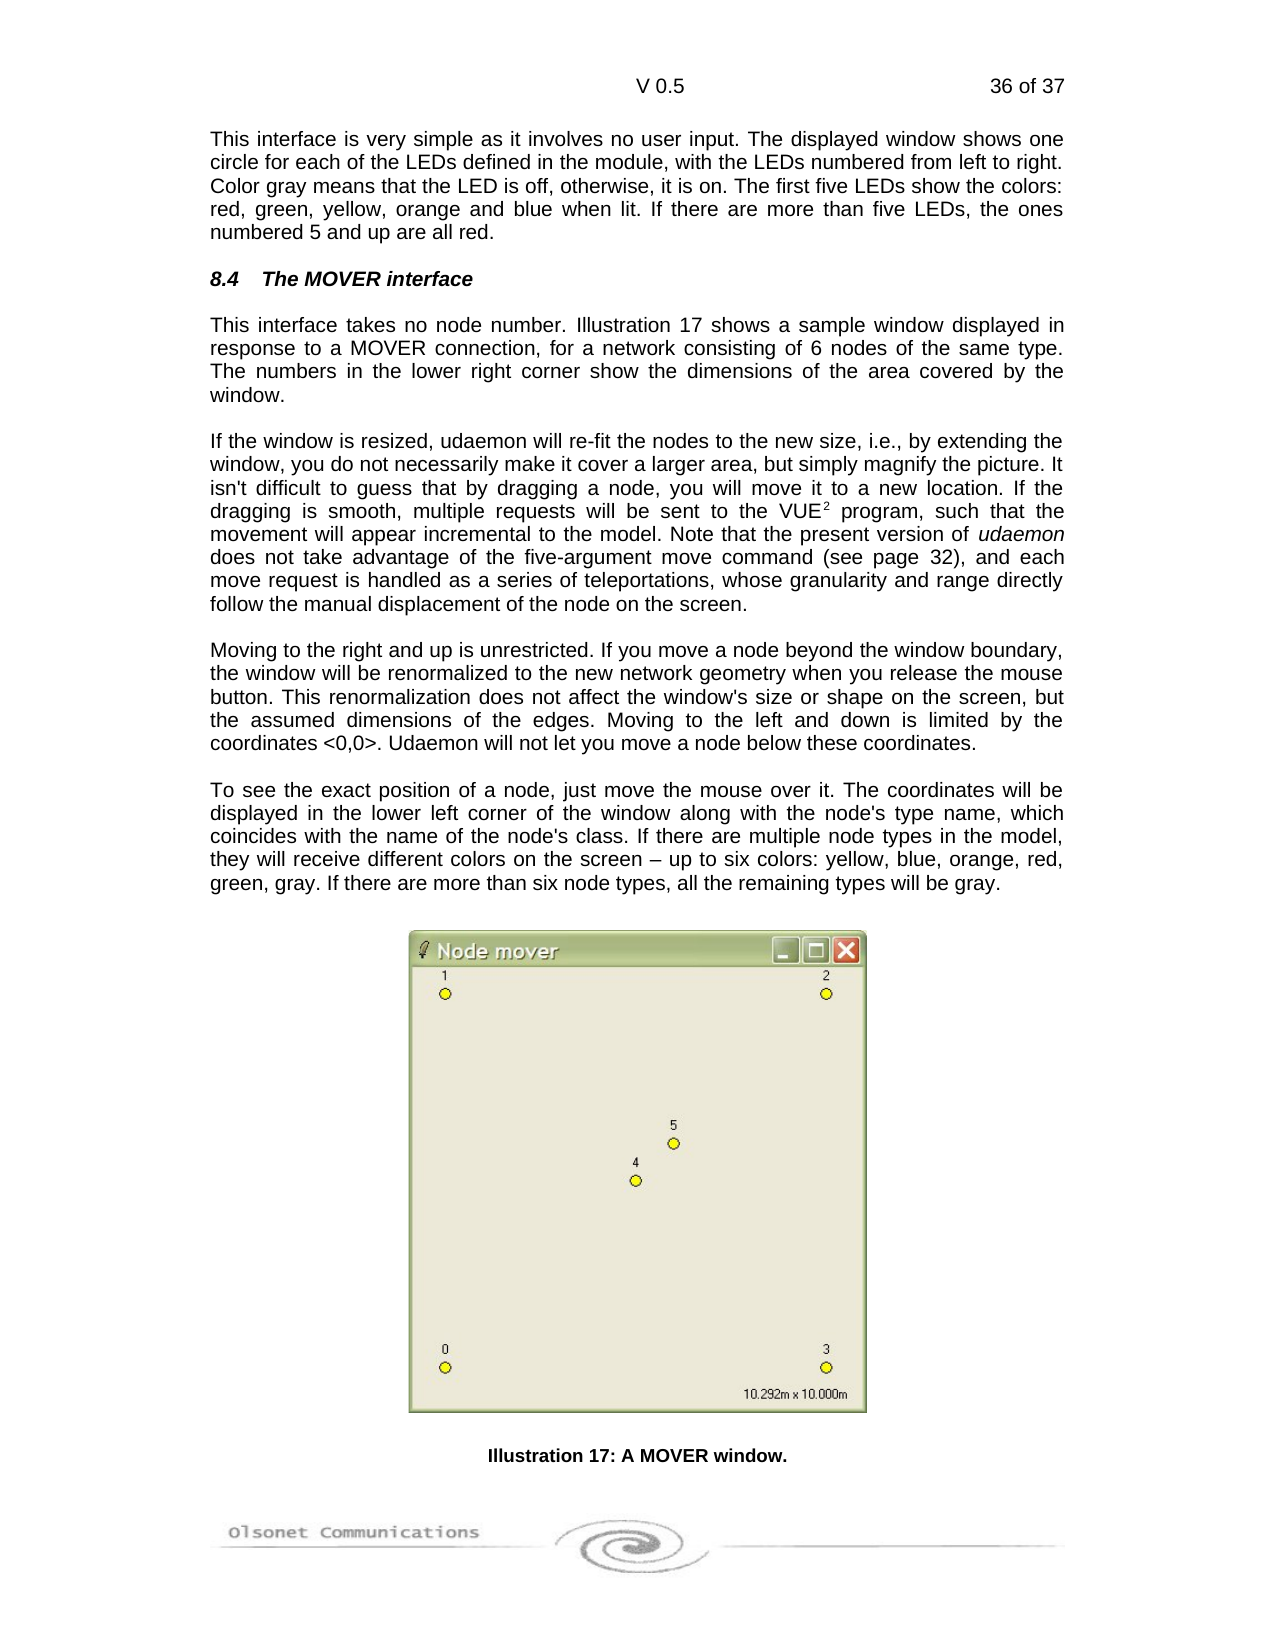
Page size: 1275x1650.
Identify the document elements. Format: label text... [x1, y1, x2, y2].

text Moving to the right and up is unrestricted. If you move a node beyond the window boundary, the window will be renormalized to the new network geometry when you release the mouse button. This renormalization does not affect the window's size or shape on the screen, but the assumed dimensions of the edges. Moving to the left and down is limited by the coordinates <0,0>. Udaemon will not let you move a node below these coordinates. [210, 639, 1065, 755]
picture [408, 930, 867, 1413]
picture [210, 1504, 1065, 1596]
text Illustration 17: A MOVER window. [408, 1446, 867, 1467]
subtitle The MOVER interface [210, 267, 1065, 290]
text If the window is resized, udaemon will re-fit the nodes to the new size, i.e., by extending the window, you do not necessarily make it cover a larger area, but simply magnify the picture. It isn't difficult to guess that by dragging a node, you will move it to a new location. If the dragging is smooth, multiple requests will be sent to the VUE2 program, such that the movement will appear incremental to the model. Note that the present version of udaemon does not take advantage of the five-argument move command (see page 32), and each move request is handled as a series of teleportations, whose granularity and range directly follow the manual displacement of the node on the screen. [210, 430, 1065, 616]
text This interface takes no node number. Illustration 17 shows a sample window displayed in response to a MOVER connection, for a network consisting of 6 nodes of the same type. The numbers in the lower right corner show the dimensions of the area covered by the window. [210, 313, 1065, 406]
text To see the exact position of a node, just move the mouse over it. The coordinates will be displayed in the lower left corner of the window along with the node's type name, which coincides with the name of the node's class. If there are multiple node types in the model, they will receive different colors on the screen – up to six colors: yellow, blue, orange, red, green, gray. If there are more than six node types, all the remaining types will be gray. [210, 778, 1065, 894]
text This interface is very simple as it involves no user input. The displayed window shows one circle for each of the LEDs defined in the module, with the LEDs numbered from left to right. Color gray means that the LED is off, otherwise, it is on. The first five LEDs show the colors: red, green, yellow, orange and blue when lit. If there are more than five LEDs, the ones numbered 5 and up are all red. [210, 128, 1065, 244]
